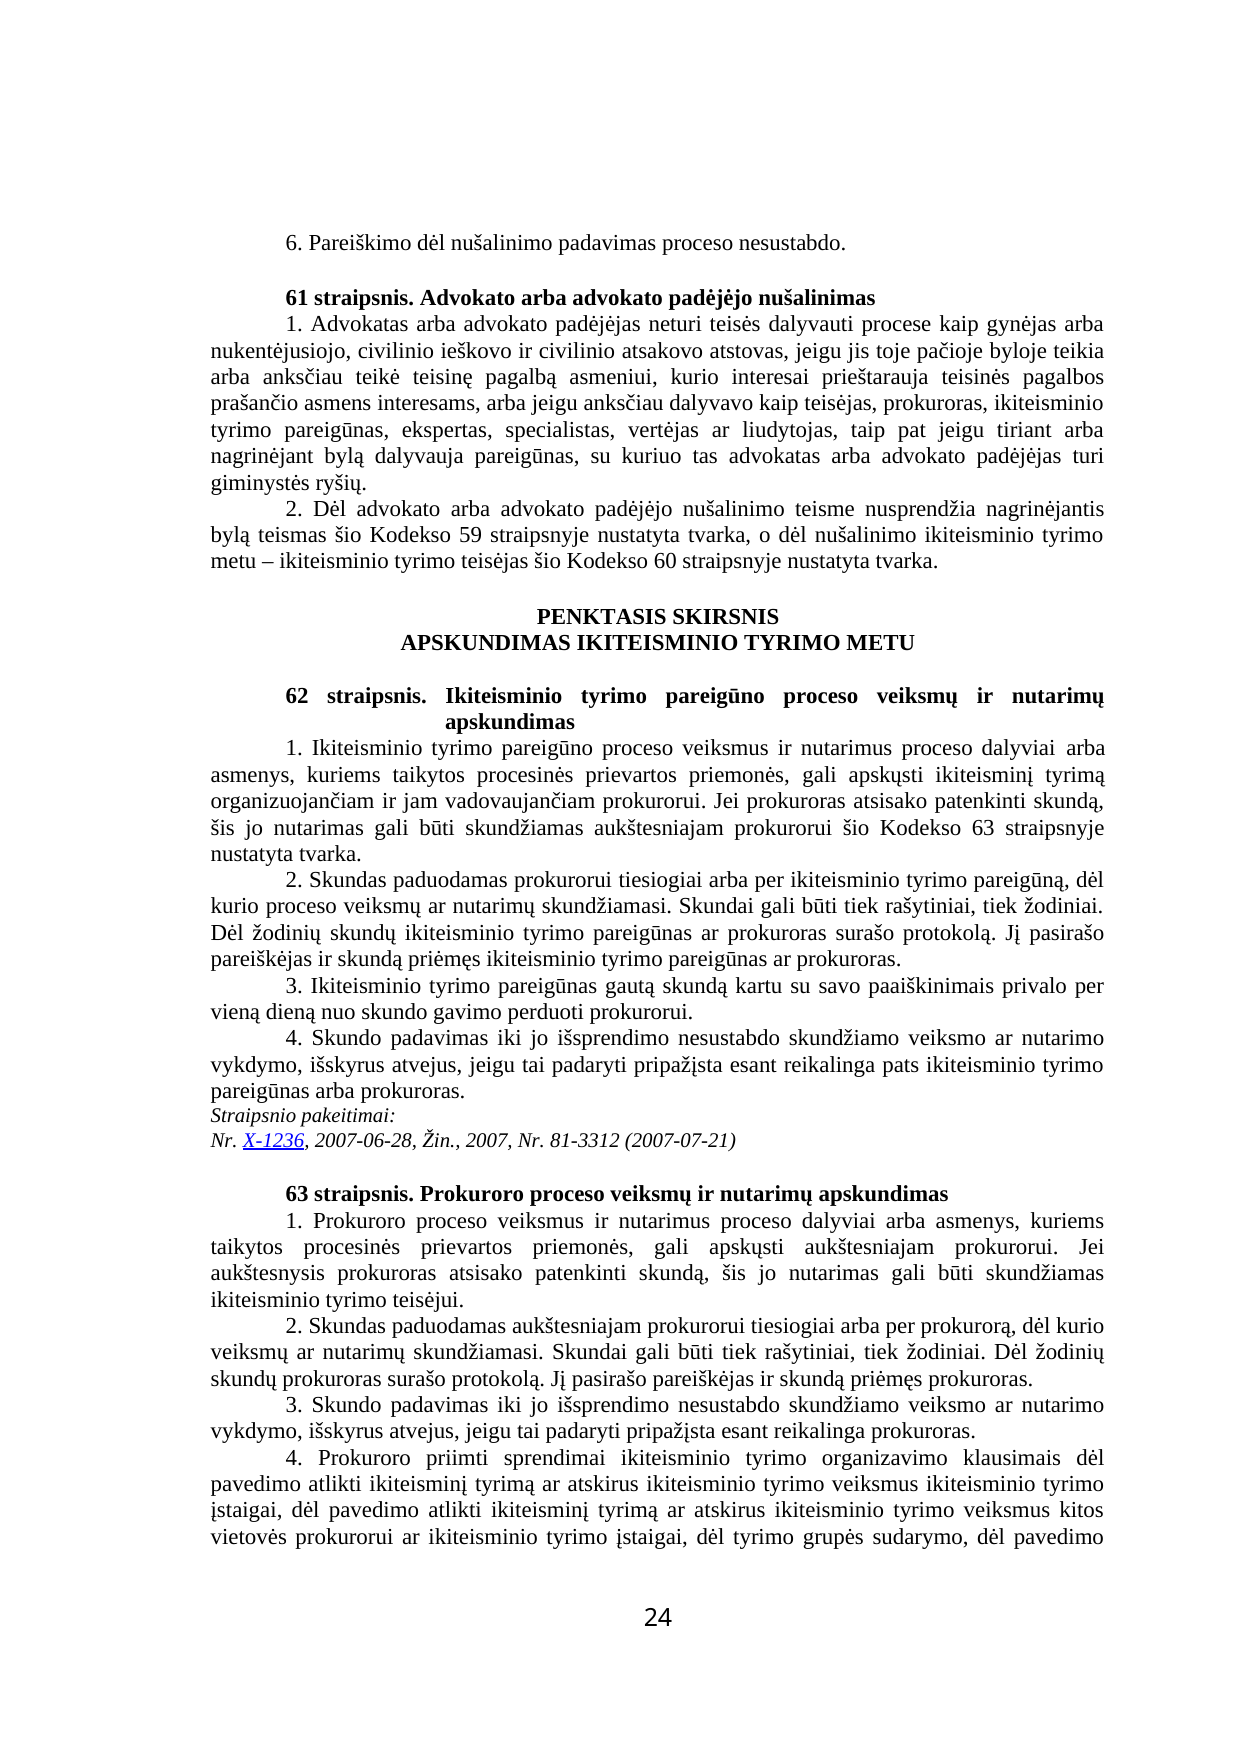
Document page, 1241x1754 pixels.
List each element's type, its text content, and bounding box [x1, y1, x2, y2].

text 2. Dėl advokato arba advokato padėjėjo nušalinimo teisme nusprendžia nagrinėjantis bylą teismas šio Kodekso 59 straipsnyje nustatyta tvarka, o dėl nušalinimo ikiteisminio tyrimo metu – ikiteisminio tyrimo teisėjas šio Kodekso 60 straipsnyje nustatyta tvarka. [210, 495, 1105, 574]
text 2. Skundas paduodamas aukštesniajam prokurorui tiesiogiai arba per prokurorą, dėl kurio veiksmų ar nutarimų skundžiamasi. Skundai gali būti tiek rašytiniai, tiek žodiniai. Dėl žodinių skundų prokuroras surašo protokolą. Jį pasirašo pareiškėjas ir skundą priėmęs prokuroras. [210, 1312, 1105, 1391]
text Straipsnio pakeitimai: [210, 1103, 1105, 1127]
text Apskundimas ikiteisminio tyrimo metu [210, 629, 1105, 655]
text 2. Skundas paduodamas prokurorui tiesiogiai arba per ikiteisminio tyrimo pareigūną, dėl kurio proceso veiksmų ar nutarimų skundžiamasi. Skundai gali būti tiek rašytiniai, tiek žodiniai. Dėl žodinių skundų ikiteisminio tyrimo pareigūnas ar prokuroras surašo protokolą. Jį pasirašo pareiškėjas ir skundą priėmęs ikiteisminio tyrimo pareigūnas ar prokuroras. [210, 866, 1105, 972]
text 1. Prokuroro proceso veiksmus ir nutarimus proceso dalyviai arba asmenys, kuriems taikytos procesinės prievartos priemonės, gali apskųsti aukštesniajam prokurorui. Jei aukštesnysis prokuroras atsisako patenkinti skundą, šis jo nutarimas gali būti skundžiamas ikiteisminio tyrimo teisėjui. [210, 1207, 1105, 1312]
text 63 straipsnis. Prokuroro proceso veiksmų ir nutarimų apskundimas [210, 1180, 1105, 1207]
text 1. Ikiteisminio tyrimo pareigūno proceso veiksmus ir nutarimus proceso dalyviai arba asmenys, kuriems taikytos procesinės prievartos priemonės, gali apskųsti ikiteisminį tyrimą organizuojančiam ir jam vadovaujančiam prokurorui. Jei prokuroras atsisako patenkinti skundą, šis jo nutarimas gali būti skundžiamas aukštesniajam prokurorui šio Kodekso 63 straipsnyje nustatyta tvarka. [210, 734, 1105, 866]
text Nr. X-1236, 2007-06-28, Žin., 2007, Nr. 81-3312 (2007-07-21) [210, 1127, 1105, 1152]
text 3. Skundo padavimas iki jo išsprendimo nesustabdo skundžiamo veiksmo ar nutarimo vykdymo, išskyrus atvejus, jeigu tai padaryti pripažįsta esant reikalinga prokuroras. [210, 1391, 1105, 1444]
text 4. Prokuroro priimti sprendimai ikiteisminio tyrimo organizavimo klausimais dėl pavedimo atlikti ikiteisminį tyrimą ar atskirus ikiteisminio tyrimo veiksmus ikiteisminio tyrimo įstaigai, dėl pavedimo atlikti ikiteisminį tyrimą ar atskirus ikiteisminio tyrimo veiksmus kitos vietovės prokurorui ar ikiteisminio tyrimo įstaigai, dėl tyrimo grupės sudarymo, dėl pavedimo [210, 1444, 1105, 1549]
text 61 straipsnis. Advokato arba advokato padėjėjo nušalinimas [210, 284, 1105, 310]
text PENKTASIS SKIRSNIS [210, 603, 1105, 629]
text 3. Ikiteisminio tyrimo pareigūnas gautą skundą kartu su savo paaiškinimais privalo per vieną dieną nuo skundo gavimo perduoti prokurorui. [210, 972, 1105, 1024]
text 62 straipsnis. Ikiteisminio tyrimo pareigūno proceso veiksmų ir nutarimų apskundimas [285, 682, 1105, 734]
text 4. Skundo padavimas iki jo išsprendimo nesustabdo skundžiamo veiksmo ar nutarimo vykdymo, išskyrus atvejus, jeigu tai padaryti pripažįsta esant reikalinga pats ikiteisminio tyrimo pareigūnas arba prokuroras. [210, 1024, 1105, 1103]
text 1. Advokatas arba advokato padėjėjas neturi teisės dalyvauti procese kaip gynėjas arba nukentėjusiojo, civilinio ieškovo ir civilinio atsakovo atstovas, jeigu jis toje pačioje byloje teikia arba anksčiau teikė teisinę pagalbą asmeniui, kurio interesai prieštarauja teisinės pagalbos prašančio asmens interesams, arba jeigu anksčiau dalyvavo kaip teisėjas, prokuroras, ikiteisminio tyrimo pareigūnas, ekspertas, specialistas, vertėjas ar liudytojas, taip pat jeigu tiriant arba nagrinėjant bylą dalyvauja pareigūnas, su kuriuo tas advokatas arba advokato padėjėjas turi giminystės ryšių. [210, 310, 1105, 495]
text 6. Pareiškimo dėl nušalinimo padavimas proceso nesustabdo. [210, 229, 1105, 255]
